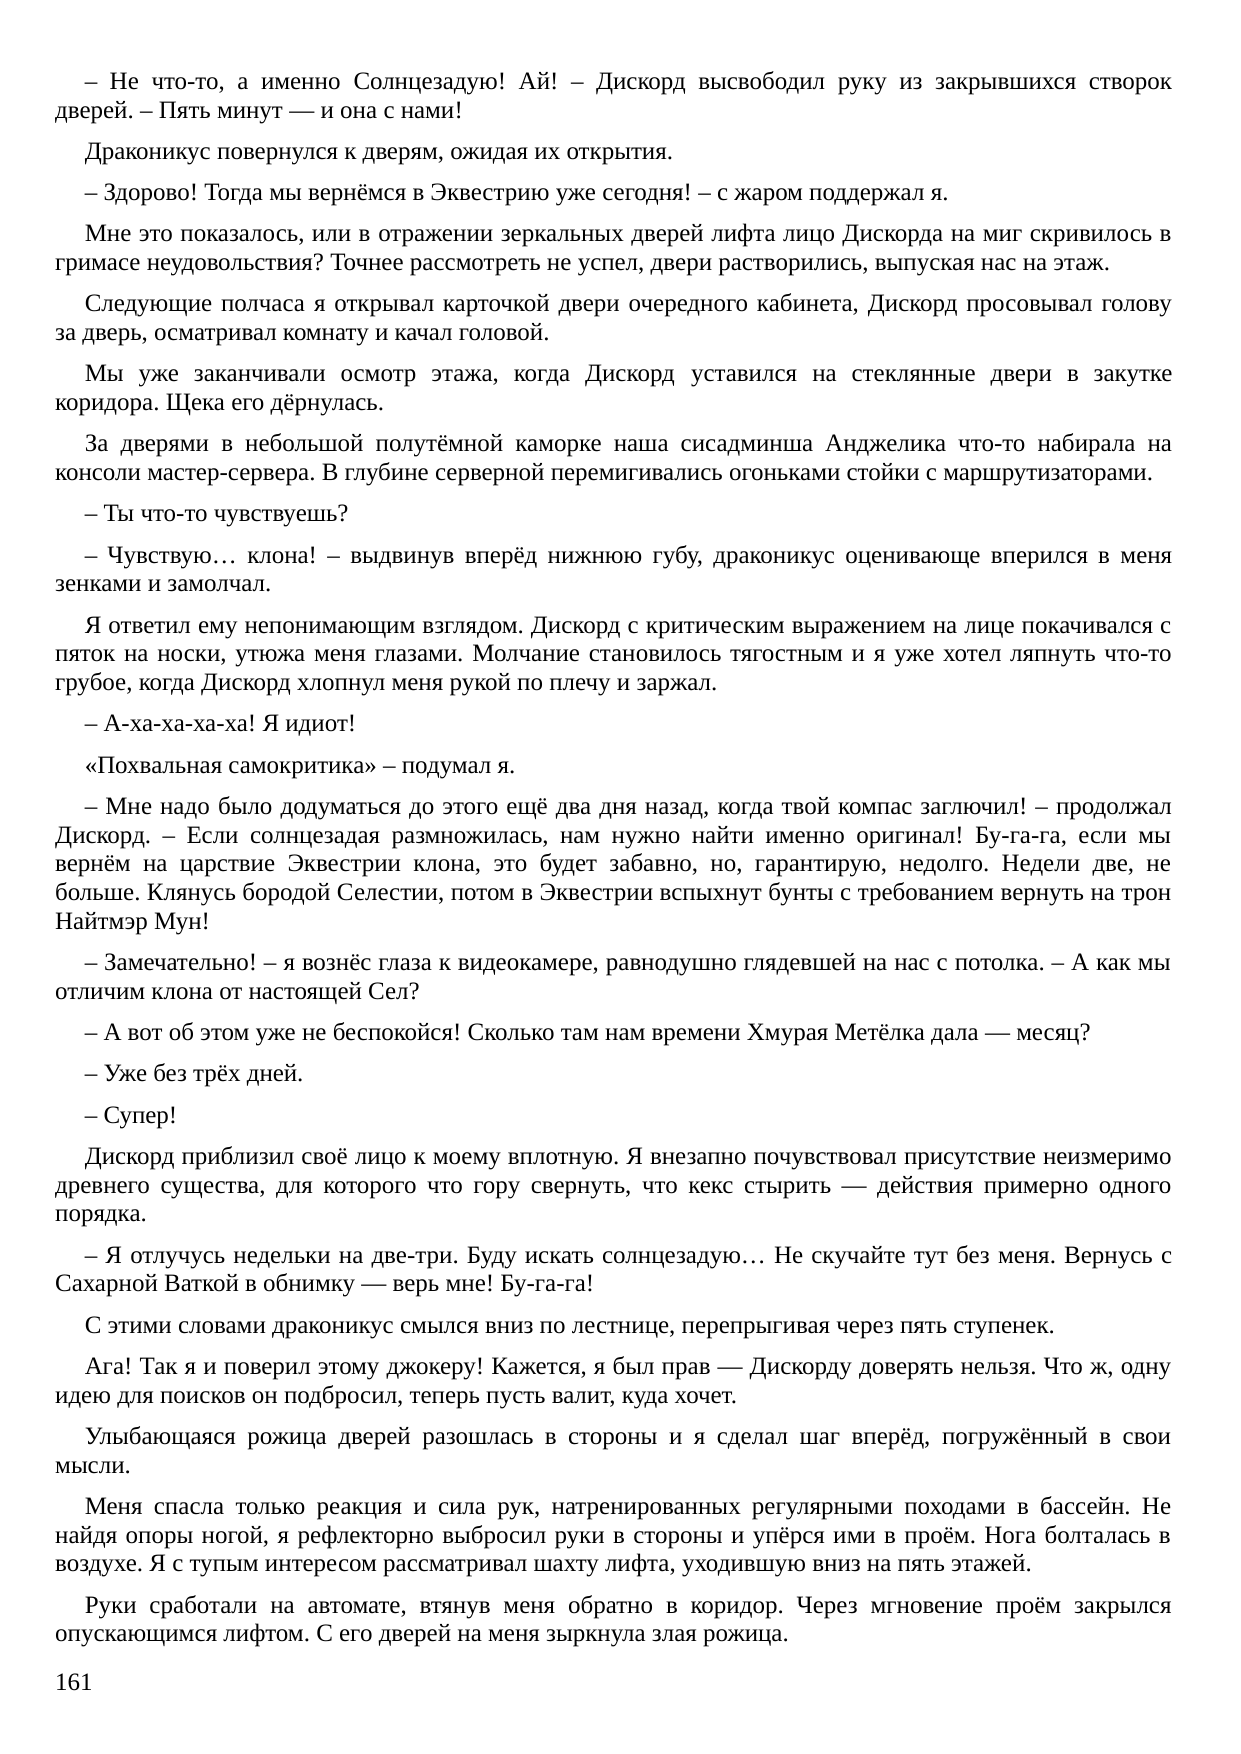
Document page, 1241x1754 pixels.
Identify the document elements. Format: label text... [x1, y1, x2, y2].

text Следующие полчаса я открывал карточкой двери очередного кабинета, Дискорд просовывал голову за дверь, осматривал комнату и качал головой. [55, 288, 1173, 346]
text Ага! Так я и поверил этому джокеру! Кажется, я был прав — Дискорду доверять нельзя. Что ж, одну идею для поисков он подбросил, теперь пусть валит, куда хочет. [55, 1351, 1173, 1408]
text Драконикус повернулся к дверям, ожидая их открытия. [55, 136, 1173, 165]
text – Уже без трёх дней. [55, 1058, 1173, 1087]
text – Замечательно! – я вознёс глаза к видеокамере, равнодушно глядевшей на нас с потолка. – А как мы отличим клона от настоящей Сел? [55, 947, 1173, 1005]
text – Здорово! Тогда мы вернёмся в Эквестрию уже сегодня! – с жаром поддержал я. [55, 177, 1173, 206]
text Улыбающаяся рожица дверей разошлась в стороны и я сделал шаг вперёд, погружённый в свои мысли. [55, 1421, 1173, 1478]
text – Ты что-то чувствуешь? [55, 498, 1173, 527]
text «Похвальная самокритика» – подумал я. [55, 750, 1173, 778]
text – Чувствую… клона! – выдвинув вперёд нижнюю губу, драконикус оценивающе вперился в меня зенками и замолчал. [55, 540, 1173, 597]
text Мы уже заканчивали осмотр этажа, когда Дискорд уставился на стеклянные двери в закутке коридора. Щека его дёрнулась. [55, 358, 1173, 416]
text Я ответил ему непонимающим взглядом. Дискорд с критическим выражением на лице покачивался с пяток на носки, утюжа меня глазами. Молчание становилось тягостным и я уже хотел ляпнуть что-то грубое, когда Дискорд хлопнул меня рукой по плечу и заржал. [55, 610, 1173, 696]
text – Не что-то, а именно Солнцезадую! Ай! – Дискорд высвободил руку из закрывшихся створок дверей. – Пять минут — и она с нами! [55, 66, 1173, 123]
text Руки сработали на автомате, втянув меня обратно в коридор. Через мгновение проём закрылся опускающимся лифтом. С его дверей на меня зыркнула злая рожица. [55, 1590, 1173, 1647]
text – Мне надо было додуматься до этого ещё два дня назад, когда твой компас заглючил! – продолжал Дискорд. – Если солнцезадая размножилась, нам нужно найти именно оригинал! Бу-га-га, если мы вернём на царствие Эквестрии клона, это будет забавно, но, гарантирую, недолго. Недели две, не больше. Клянусь бородой Селестии, потом в Эквестрии вспыхнут бунты с требованием вернуть на трон Найтмэр Мун! [55, 791, 1173, 935]
text Меня спасла только реакция и сила рук, натренированных регулярными походами в бассейн. Не найдя опоры ногой, я рефлекторно выбросил руки в стороны и упёрся ими в проём. Нога болталась в воздухе. Я с тупым интересом рассматривал шахту лифта, уходившую вниз на пять этажей. [55, 1491, 1173, 1577]
text – Супер! [55, 1100, 1173, 1128]
text За дверями в небольшой полутёмной каморке наша сисадминша Анджелика что-то набирала на консоли мастер-сервера. В глубине серверной перемигивались огоньками стойки с маршрутизаторами. [55, 428, 1173, 486]
text – А-ха-ха-ха-ха! Я идиот! [55, 708, 1173, 737]
text – Я отлучусь недельки на две-три. Буду искать солнцезадую… Не скучайте тут без меня. Вернусь с Сахарной Ваткой в обнимку — верь мне! Бу-га-га! [55, 1240, 1173, 1297]
text Дискорд приблизил своё лицо к моему вплотную. Я внезапно почувствовал присутствие неизмеримо древнего существа, для которого что гору свернуть, что кекс стырить — действия примерно одного порядка. [55, 1141, 1173, 1227]
text – А вот об этом уже не беспокойся! Сколько там нам времени Хмурая Метёлка дала — месяц? [55, 1017, 1173, 1046]
text С этими словами драконикус смылся вниз по лестнице, перепрыгивая через пять ступенек. [55, 1310, 1173, 1338]
text Мне это показалось, или в отражении зеркальных дверей лифта лицо Дискорда на миг скривилось в гримасе неудовольствия? Точнее рассмотреть не успел, двери растворились, выпуская нас на этаж. [55, 218, 1173, 276]
